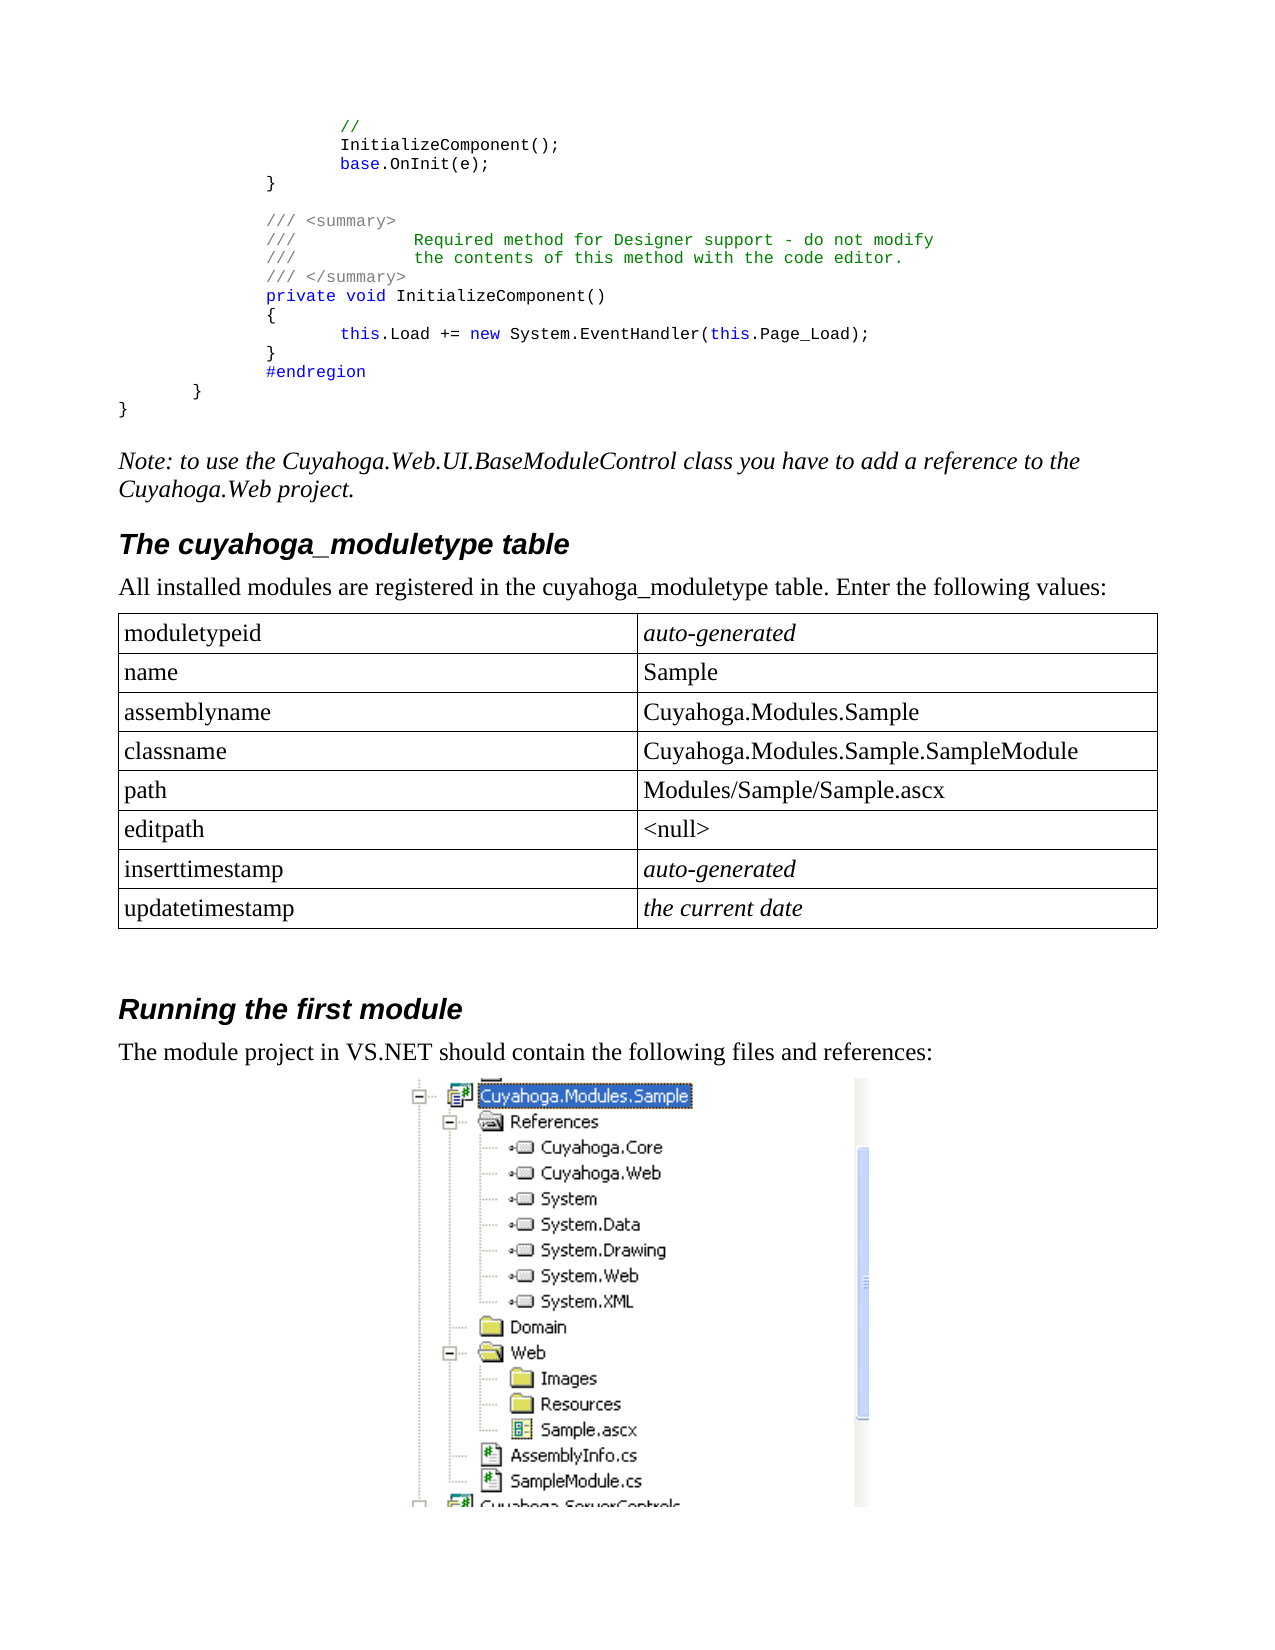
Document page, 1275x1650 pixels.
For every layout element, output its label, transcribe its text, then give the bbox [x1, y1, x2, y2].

text { [118, 307, 1157, 326]
table_cell inserttimestamp [119, 850, 637, 888]
text // [118, 118, 1157, 137]
table_cell editpath [119, 811, 637, 849]
table_cell Cuyahoga.Modules.Sample [638, 693, 1157, 731]
table_cell assemblyname [119, 693, 637, 731]
subtitle The cuyahoga_moduletype table [118, 528, 1157, 561]
text } [118, 401, 1157, 420]
text InitializeComponent(); [118, 137, 1157, 156]
table_cell <null> [638, 811, 1157, 849]
text /// <summary> [118, 212, 1157, 231]
table_header auto-generated [638, 614, 1157, 652]
text } [118, 344, 1157, 363]
table_cell classname [119, 732, 637, 770]
subtitle Running the first module [118, 993, 1157, 1025]
text this.Load += new System.EventHandler(this.Page_Load); [118, 326, 1157, 344]
text #endregion [118, 363, 1157, 382]
table_cell the current date [638, 889, 1157, 927]
text private void InitializeComponent() [118, 288, 1157, 307]
text /// the contents of this method with the code editor. [118, 250, 1157, 269]
text All installed modules are registered in the cuyahoga_moduletype table. Enter the following values: [118, 573, 1157, 601]
table_cell Sample [638, 654, 1157, 692]
text base.OnInit(e); [118, 156, 1157, 175]
text /// Required method for Designer support - do not modify [118, 231, 1157, 250]
text The module project in VS.NET should contain the following files and references: [118, 1038, 1157, 1066]
table_cell updatetimestamp [119, 889, 637, 927]
table_cell name [119, 654, 637, 692]
table_cell Modules/Sample/Sample.ascx [638, 771, 1157, 809]
table_cell auto-generated [638, 850, 1157, 888]
text } [118, 175, 1157, 193]
text /// </summary> [118, 269, 1157, 288]
text } [118, 382, 1157, 401]
table_cell Cuyahoga.Modules.Sample.SampleModule [638, 732, 1157, 770]
table_cell path [119, 771, 637, 809]
table_header moduletypeid [119, 614, 637, 652]
text Note: to use the Cuyahoga.Web.UI.BaseModuleControl class you have to add a reference to the Cuyahoga.Web project. [118, 447, 1157, 503]
